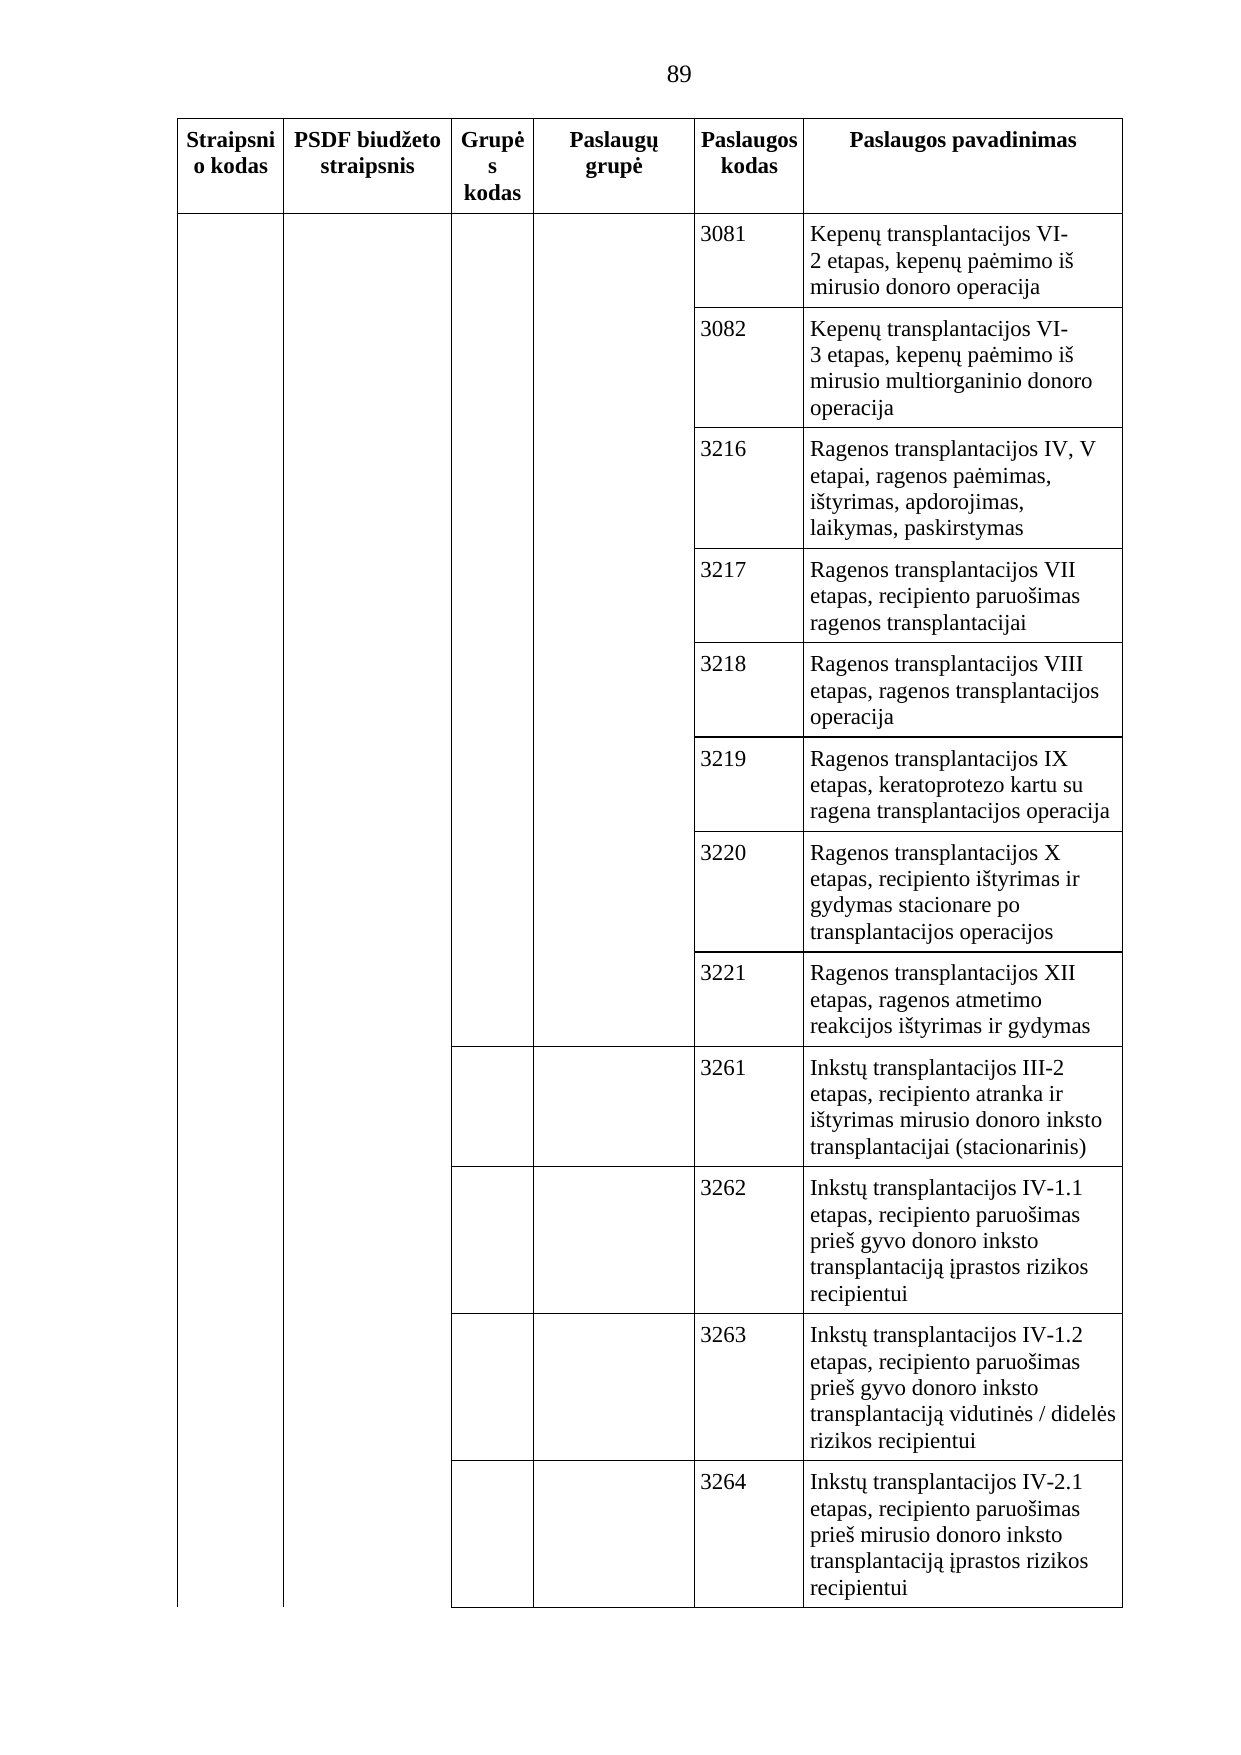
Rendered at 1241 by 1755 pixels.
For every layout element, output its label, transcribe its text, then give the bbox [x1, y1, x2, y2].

table_cell [178, 548, 283, 642]
table_cell [534, 1314, 694, 1460]
table_cell [178, 427, 283, 548]
table_cell [284, 1166, 451, 1313]
table_cell [178, 736, 283, 831]
table_cell Ragenos transplantacijos IV, V etapai, ragenos paėmimas, ištyrimas, apdorojimas, laikymas, paskirstymas [804, 428, 1122, 548]
table_cell Ragenos transplantacijos IX etapas, keratoprotezo kartu su ragena transplantacijos operacija [804, 738, 1122, 831]
table_cell [178, 642, 283, 736]
table_cell [178, 214, 283, 307]
table_cell 3216 [695, 428, 803, 548]
table_cell [284, 548, 451, 642]
table_cell Inkstų transplantacijos III-2 etapas, recipiento atranka ir ištyrimas mirusio donoro inksto transplantacijai (stacionarinis) [804, 1047, 1122, 1166]
table_cell [284, 427, 451, 548]
table_cell [284, 1313, 451, 1460]
table_cell [534, 214, 694, 307]
table_cell [284, 642, 451, 736]
table_cell [178, 1313, 283, 1460]
table_cell Ragenos transplantacijos XII etapas, ragenos atmetimo reakcijos ištyrimas ir gydymas [804, 953, 1122, 1046]
table_header Straipsnio kodas [178, 119, 283, 212]
table_cell [284, 214, 451, 307]
table_header Paslaugos kodas [695, 119, 803, 212]
table_cell Inkstų transplantacijos IV-1.2 etapas, recipiento paruošimas prieš gyvo donoro inksto transplantaciją vidutinės / didelės rizikos recipientui [804, 1314, 1122, 1460]
table_cell [178, 1166, 283, 1313]
table_header Grupės kodas [452, 119, 533, 212]
table_cell [178, 1460, 283, 1607]
table_cell Ragenos transplantacijos VII etapas, recipiento paruošimas ragenos transplantacijai [804, 549, 1122, 642]
table_header PSDF biudžeto straipsnis [284, 119, 451, 212]
table_header Paslaugų grupė [534, 119, 694, 212]
table_cell 3219 [695, 738, 803, 831]
table_cell Ragenos transplantacijos X etapas, recipiento ištyrimas ir gydymas stacionare po transplantacijos operacijos [804, 832, 1122, 951]
table_cell [452, 307, 533, 1046]
table_cell 3264 [695, 1461, 803, 1607]
table_cell 3262 [695, 1167, 803, 1313]
table_cell [452, 214, 533, 307]
table_cell [284, 307, 451, 427]
table_cell 3220 [695, 832, 803, 951]
table_cell [534, 1167, 694, 1313]
table_cell [284, 831, 451, 951]
table_cell [284, 1046, 451, 1166]
table_cell [452, 1461, 533, 1607]
table_cell [178, 1046, 283, 1166]
table_cell [284, 736, 451, 831]
table_cell [452, 1314, 533, 1460]
table_cell [534, 1047, 694, 1166]
table_cell [452, 1167, 533, 1313]
table_cell 3218 [695, 643, 803, 736]
table_cell [534, 307, 694, 1046]
table_cell Kepenų transplantacijos VI-3 etapas, kepenų paėmimo iš mirusio multiorganinio donoro operacija [804, 308, 1122, 427]
table_cell Kepenų transplantacijos VI-2 etapas, kepenų paėmimo iš mirusio donoro operacija [804, 214, 1122, 307]
table_cell [178, 831, 283, 951]
table_cell [284, 951, 451, 1046]
table_cell [534, 1461, 694, 1607]
table_cell 3261 [695, 1047, 803, 1166]
table_cell [178, 307, 283, 427]
table_header Paslaugos pavadinimas [804, 119, 1122, 212]
table_cell [284, 1460, 451, 1607]
table_cell 3082 [695, 308, 803, 427]
table_cell Ragenos transplantacijos VIII etapas, ragenos transplantacijos operacija [804, 643, 1122, 736]
table_cell 3217 [695, 549, 803, 642]
table_cell 3081 [695, 214, 803, 307]
table_cell [452, 1047, 533, 1166]
table_cell 3221 [695, 953, 803, 1046]
table_cell Inkstų transplantacijos IV-2.1 etapas, recipiento paruošimas prieš mirusio donoro inksto transplantaciją įprastos rizikos recipientui [804, 1461, 1122, 1607]
table_cell Inkstų transplantacijos IV-1.1 etapas, recipiento paruošimas prieš gyvo donoro inksto transplantaciją įprastos rizikos recipientui [804, 1167, 1122, 1313]
table_cell 3263 [695, 1314, 803, 1460]
table_cell [178, 951, 283, 1046]
